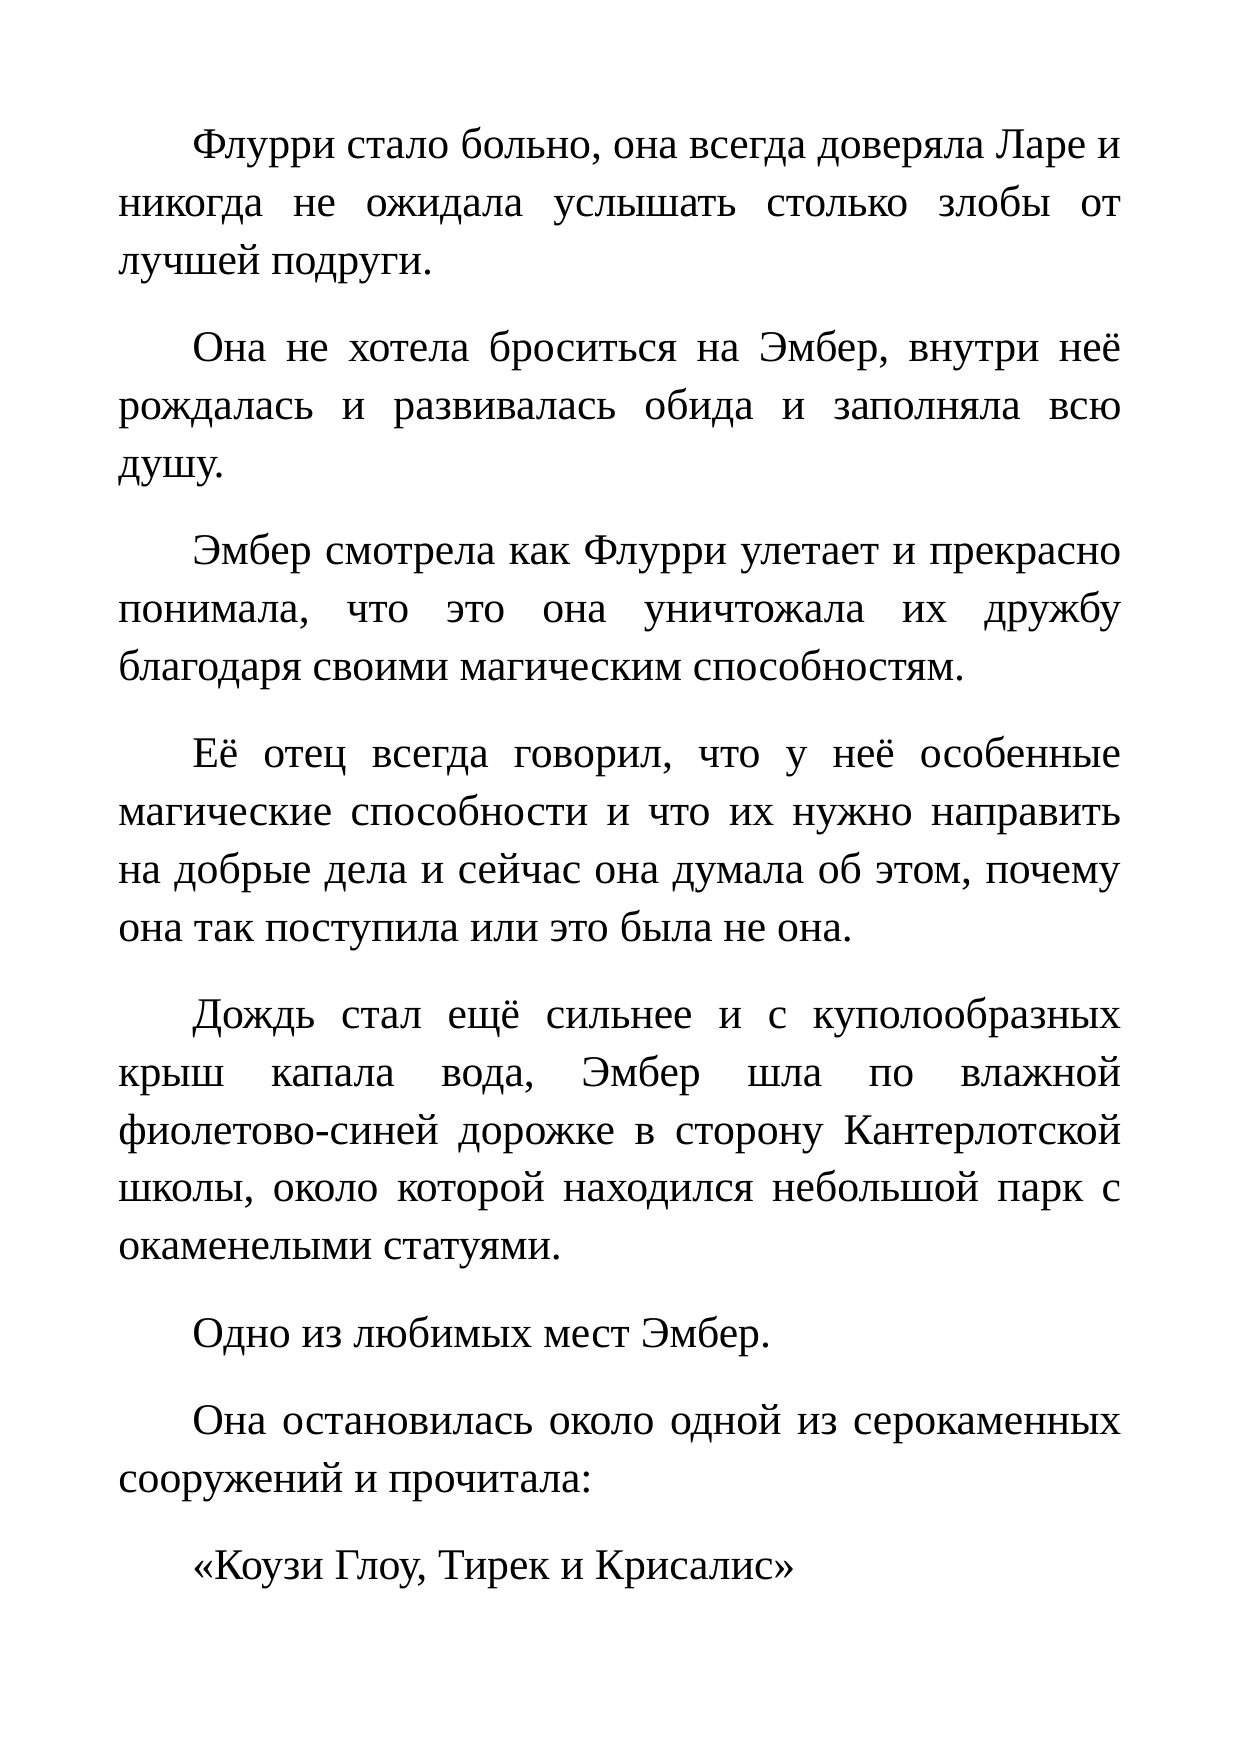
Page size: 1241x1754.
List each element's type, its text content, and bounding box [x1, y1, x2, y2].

text «Коузи Глоу, Тирек и Крисалис» [118, 1538, 1122, 1589]
text Она не хотела броситься на Эмбер, внутри неё рождалась и развивалась обида и заполняла всю душу. [118, 321, 1122, 487]
text Её отец всегда говорил, что у неё особенные магические способности и что их нужно направить на добрые дела и сейчас она думала об этом, почему она так поступила или это была не она. [118, 727, 1122, 951]
text Одно из любимых мест Эмбер. [118, 1306, 1122, 1356]
text Эмбер смотрела как Флурри улетает и прекрасно понимала, что это она уничтожала их дружбу благодаря своими магическим способностям. [118, 524, 1122, 690]
text Флурри стало больно, она всегда доверяла Ларе и никогда не ожидала услышать столько злобы от лучшей подруги. [118, 118, 1122, 284]
text Дождь стал ещё сильнее и с куполообразных крыш капала вода, Эмбер шла по влажной фиолетово-синей дорожке в сторону Кантерлотской школы, около которой находился небольшой парк с окаменелыми статуями. [118, 988, 1122, 1269]
text Она остановилась около одной из серокаменных сооружений и прочитала: [118, 1393, 1122, 1502]
